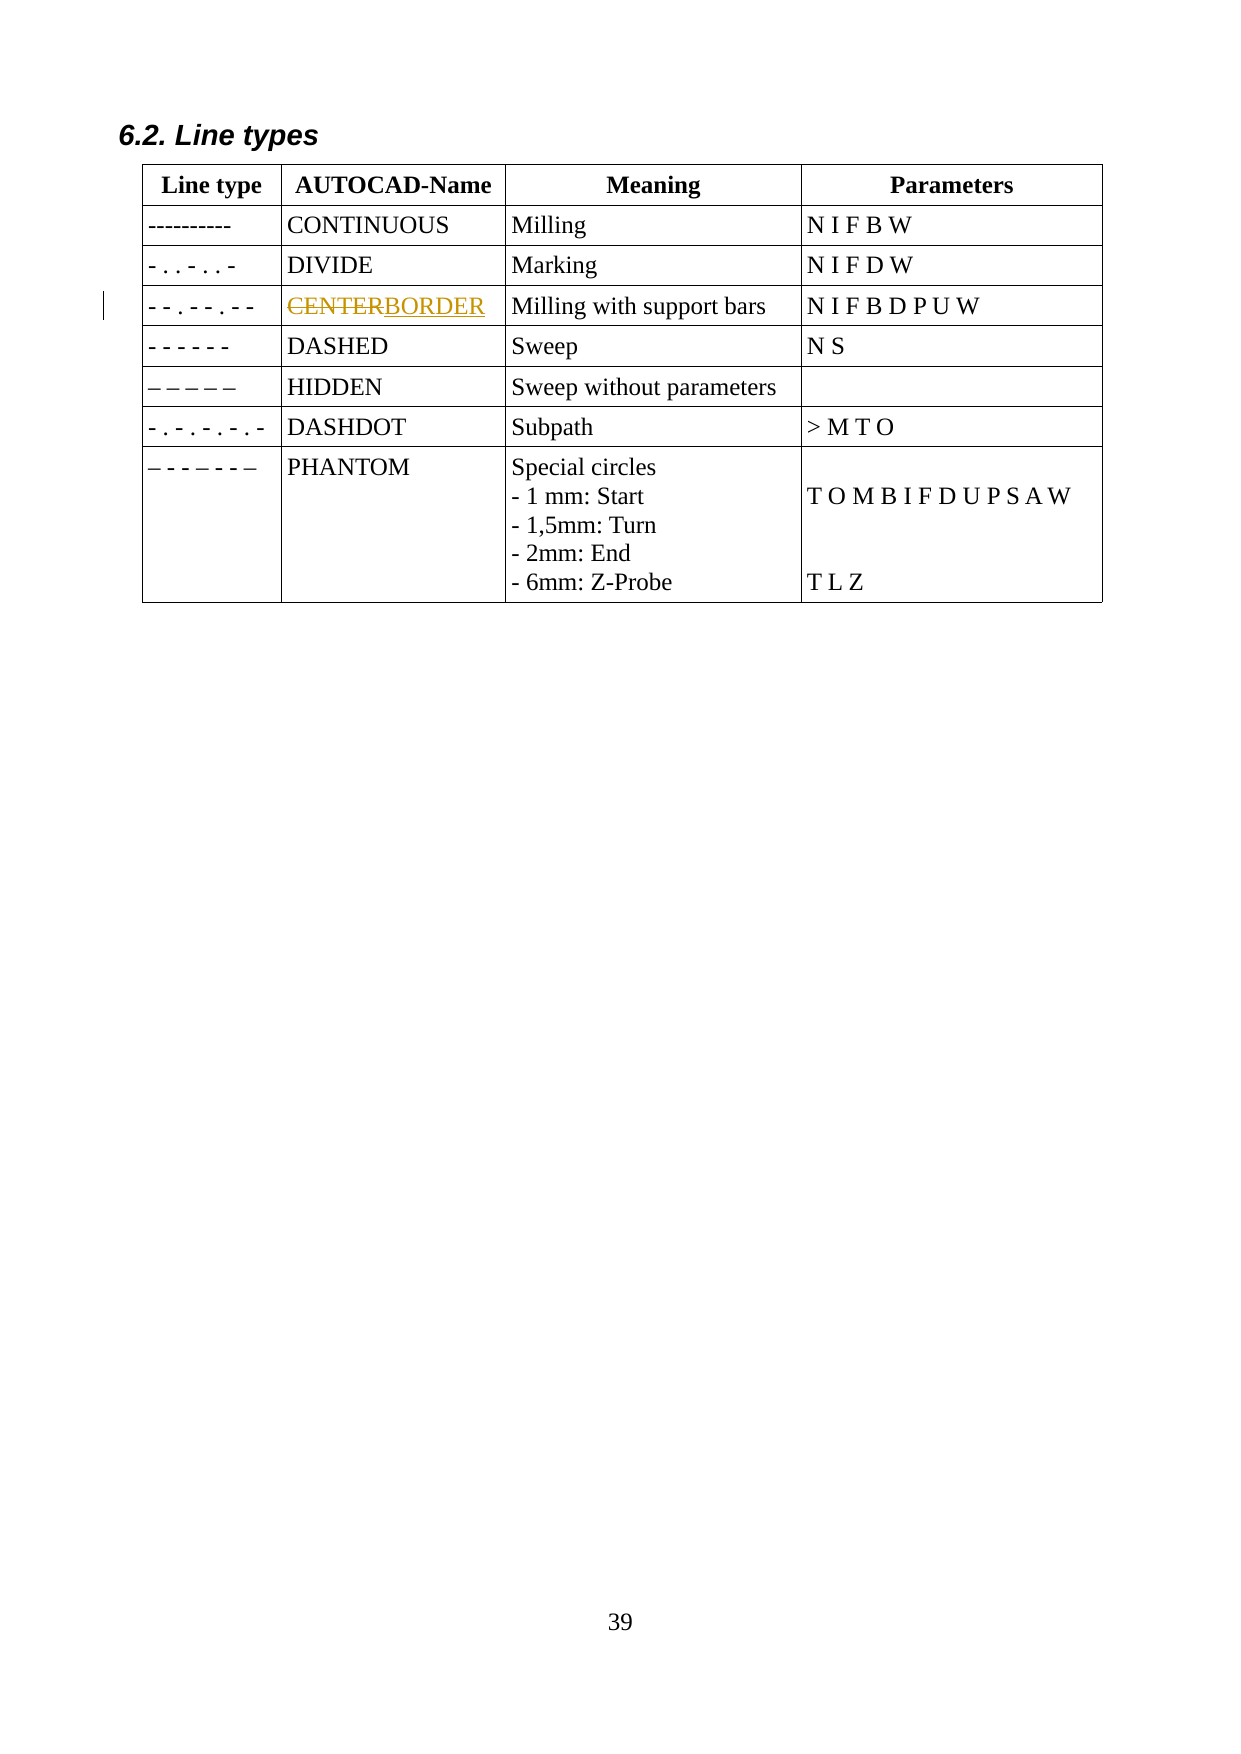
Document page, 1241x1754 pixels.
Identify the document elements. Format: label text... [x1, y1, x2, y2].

table_cell Sweep [506, 326, 801, 366]
table_cell Marking [506, 246, 801, 285]
table_cell - . - . - . - . - [143, 407, 281, 446]
subtitle 6.2. Line types [118, 118, 1122, 152]
table_cell T O M B I F D U P S A W T L Z [802, 447, 1102, 602]
table_header AUTOCAD-Name [282, 165, 505, 204]
table_cell - . . - . . - [143, 246, 281, 285]
table_header Line type [143, 165, 281, 204]
table_cell – – – – – [143, 367, 281, 406]
table_cell > M T O [802, 407, 1102, 446]
table_cell Subpath [506, 407, 801, 446]
table_cell HIDDEN [282, 367, 505, 406]
table_cell N I F B W [802, 206, 1102, 245]
table_cell [802, 367, 1102, 406]
table_cell Special circles - 1 mm: Start - 1,5mm: Turn - 2mm: End - 6mm: Z-Probe [506, 447, 801, 602]
table_cell ---------- [143, 206, 281, 245]
table_cell - - . - - . - - [143, 286, 281, 325]
table_cell Milling [506, 206, 801, 245]
table_cell Sweep without parameters [506, 367, 801, 406]
table_cell DIVIDE [282, 246, 505, 285]
table_cell BORDER [282, 286, 505, 325]
table_cell DASHDOT [282, 407, 505, 446]
table_cell N I F D W [802, 246, 1102, 285]
table_cell N I F B D P U W [802, 286, 1102, 325]
table_cell N S [802, 326, 1102, 366]
table_cell – - - – - - – [143, 447, 281, 602]
table_cell PHANTOM [282, 447, 505, 602]
table_cell CONTINUOUS [282, 206, 505, 245]
table_cell Milling with support bars [506, 286, 801, 325]
table_cell DASHED [282, 326, 505, 366]
table_header Meaning [506, 165, 801, 204]
table_cell - - - - - - [143, 326, 281, 366]
table_header Parameters [802, 165, 1102, 204]
